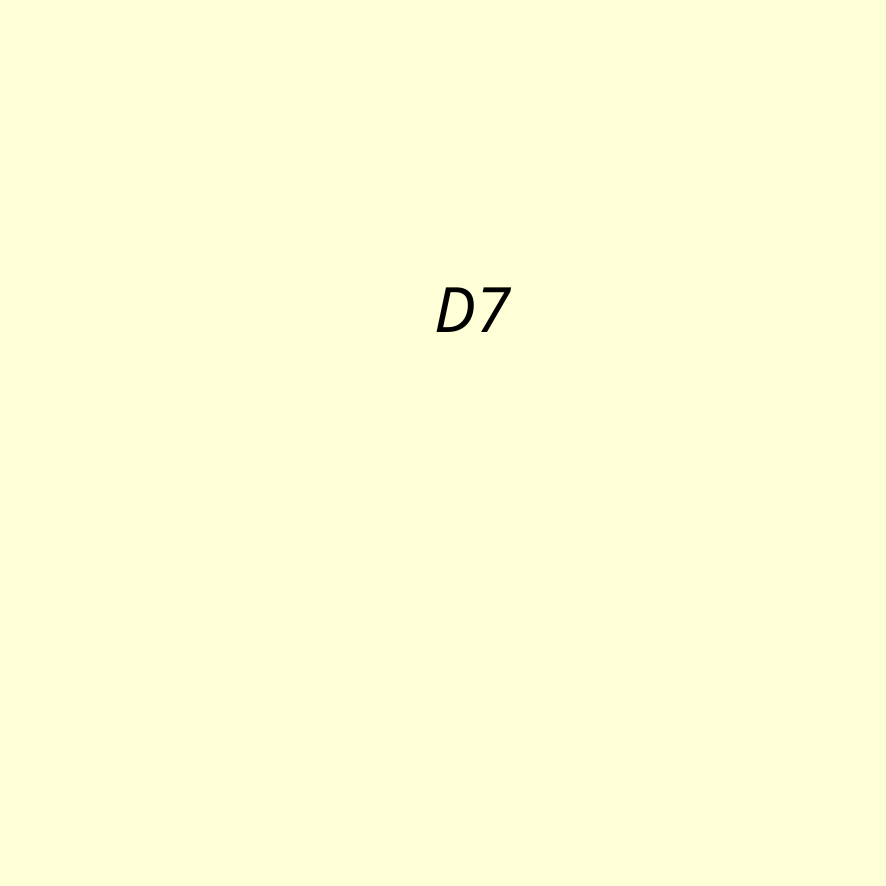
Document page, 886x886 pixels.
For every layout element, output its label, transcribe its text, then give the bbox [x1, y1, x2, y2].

subtitle D7 [118, 266, 827, 351]
